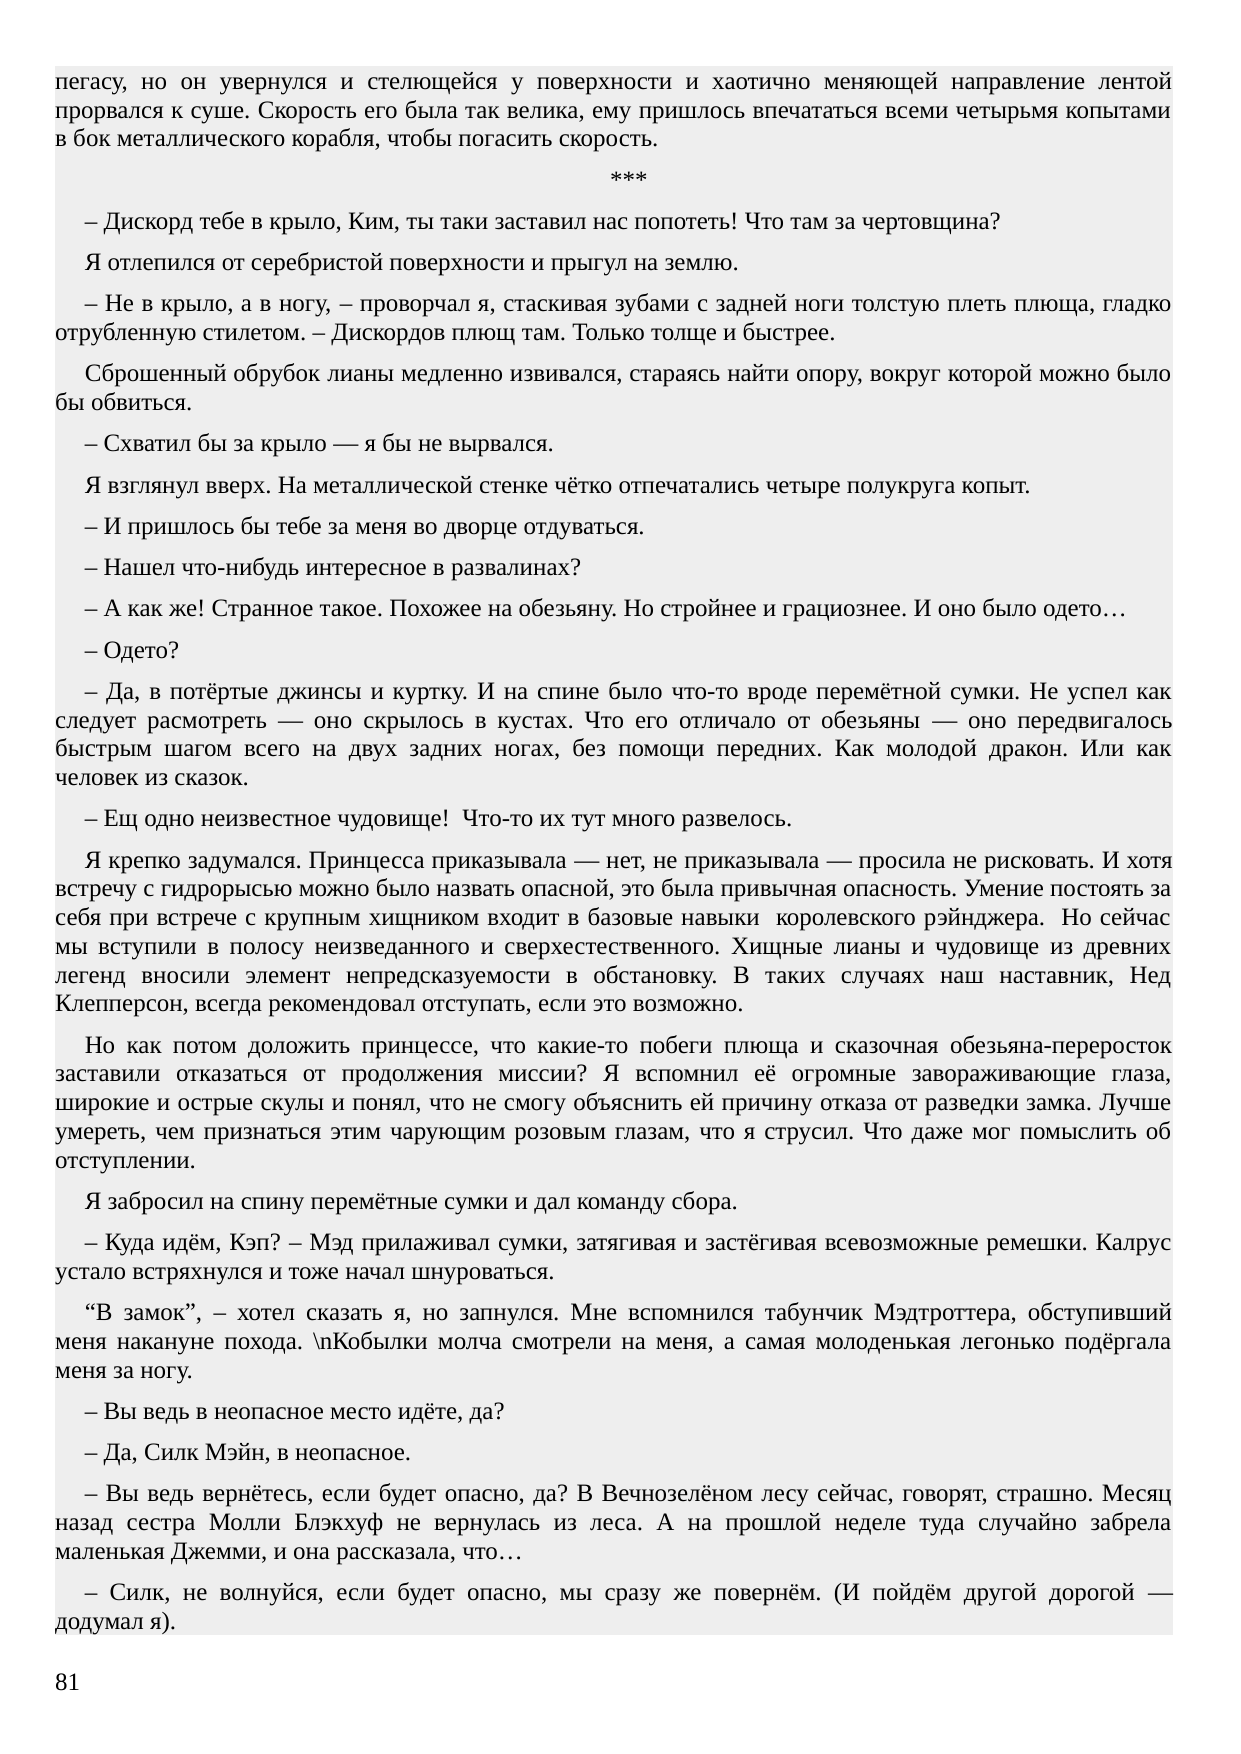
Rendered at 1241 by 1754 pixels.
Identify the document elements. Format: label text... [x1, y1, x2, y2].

text – Да, в потёртые джинсы и куртку. И на спине было что-то вроде перемётной сумки. Не успел как следует расмотреть — оно скрылось в кустах. Что его отличало от обезьяны — оно передвигалось быстрым шагом всего на двух задних ногах, без помощи передних. Как молодой дракон. Или как человек из сказок. [55, 676, 1173, 791]
text пегасу, но он увернулся и стелющейся у поверхности и хаотично меняющей направление лентой прорвался к суше. Скорость его была так велика, ему пришлось впечататься всеми четырьмя копытами в бок металлического корабля, чтобы погасить скорость. [55, 66, 1173, 152]
text *** [55, 165, 1173, 193]
text – Силк, не волнуйся, если будет опасно, мы сразу же повернём. (И пойдём другой дорогой — додумал я). [55, 1577, 1173, 1635]
text Я крепко задумался. Принцесса приказывала — нет, не приказывала — просила не рисковать. И хотя встречу с гидрорысью можно было назвать опасной, это была привычная опасность. Умение постоять за себя при встрече с крупным хищником входит в базовые навыки королевского рэйнджера. Но сейчас мы вступили в полосу неизведанного и сверхестественного. Хищные лианы и чудовище из древних легенд вносили элемент непредсказуемости в обстановку. В таких случаях наш наставник, Нед Клепперсон, всегда рекомендовал отступать, если это возможно. [55, 845, 1173, 1017]
text – Дискорд тебе в крыло, Ким, ты таки заставил нас попотеть! Что там за чертовщина? [55, 206, 1173, 235]
text – Не в крыло, а в ногу, – проворчал я, стаскивая зубами с задней ноги толстую плеть плюща, гладко отрубленную стилетом. – Дискордов плющ там. Только толще и быстрее. [55, 288, 1173, 346]
text Я взглянул вверх. На металлической стенке чётко отпечатались четыре полукруга копыт. [55, 470, 1173, 498]
text Я забросил на спину перемётные сумки и дал команду сбора. [55, 1186, 1173, 1215]
text Но как потом доложить принцессе, что какие-то побеги плюща и сказочная обезьяна-переросток заставили отказаться от продолжения миссии? Я вспомнил её огромные завораживающие глаза, широкие и острые скулы и понял, что не смогу объяснить ей причину отказа от разведки замка. Лучше умереть, чем признаться этим чарующим розовым глазам, что я струсил. Что даже мог помыслить об отступлении. [55, 1030, 1173, 1173]
text – Нашел что-нибудь интересное в развалинах? [55, 552, 1173, 581]
text – Одето? [55, 635, 1173, 663]
text – А как же! Странное такое. Похожее на обезьяну. Но стройнее и грациознее. И оно было одето… [55, 593, 1173, 622]
text – Схватил бы за крыло — я бы не вырвался. [55, 428, 1173, 457]
text – И пришлось бы тебе за меня во дворце отдуваться. [55, 511, 1173, 540]
text – Вы ведь в неопасное место идёте, да? [55, 1396, 1173, 1425]
text “В замок”, – хотел сказать я, но запнулся. Мне вспомнился табунчик Мэдтроттера, обступивший меня накануне похода. \nКобылки молча смотрели на меня, а самая молоденькая легонько подёргала меня за ногу. [55, 1297, 1173, 1383]
text – Куда идём, Кэп? – Мэд прилаживал сумки, затягивая и застёгивая всевозможные ремешки. Калрус устало встряхнулся и тоже начал шнуроваться. [55, 1227, 1173, 1285]
text Сброшенный обрубок лианы медленно извивался, стараясь найти опору, вокруг которой можно было бы обвиться. [55, 358, 1173, 416]
text Я отлепился от серебристой поверхности и прыгул на землю. [55, 247, 1173, 276]
text – Да, Силк Мэйн, в неопасное. [55, 1437, 1173, 1466]
text – Вы ведь вернётесь, если будет опасно, да? В Вечнозелёном лесу сейчас, говорят, страшно. Месяц назад сестра Молли Блэкхуф не вернулась из леса. А на прошлой неделе туда случайно забрела маленькая Джемми, и она рассказала, что… [55, 1478, 1173, 1565]
text – Ещ одно неизвестное чудовище! Что-то их тут много развелось. [55, 803, 1173, 832]
